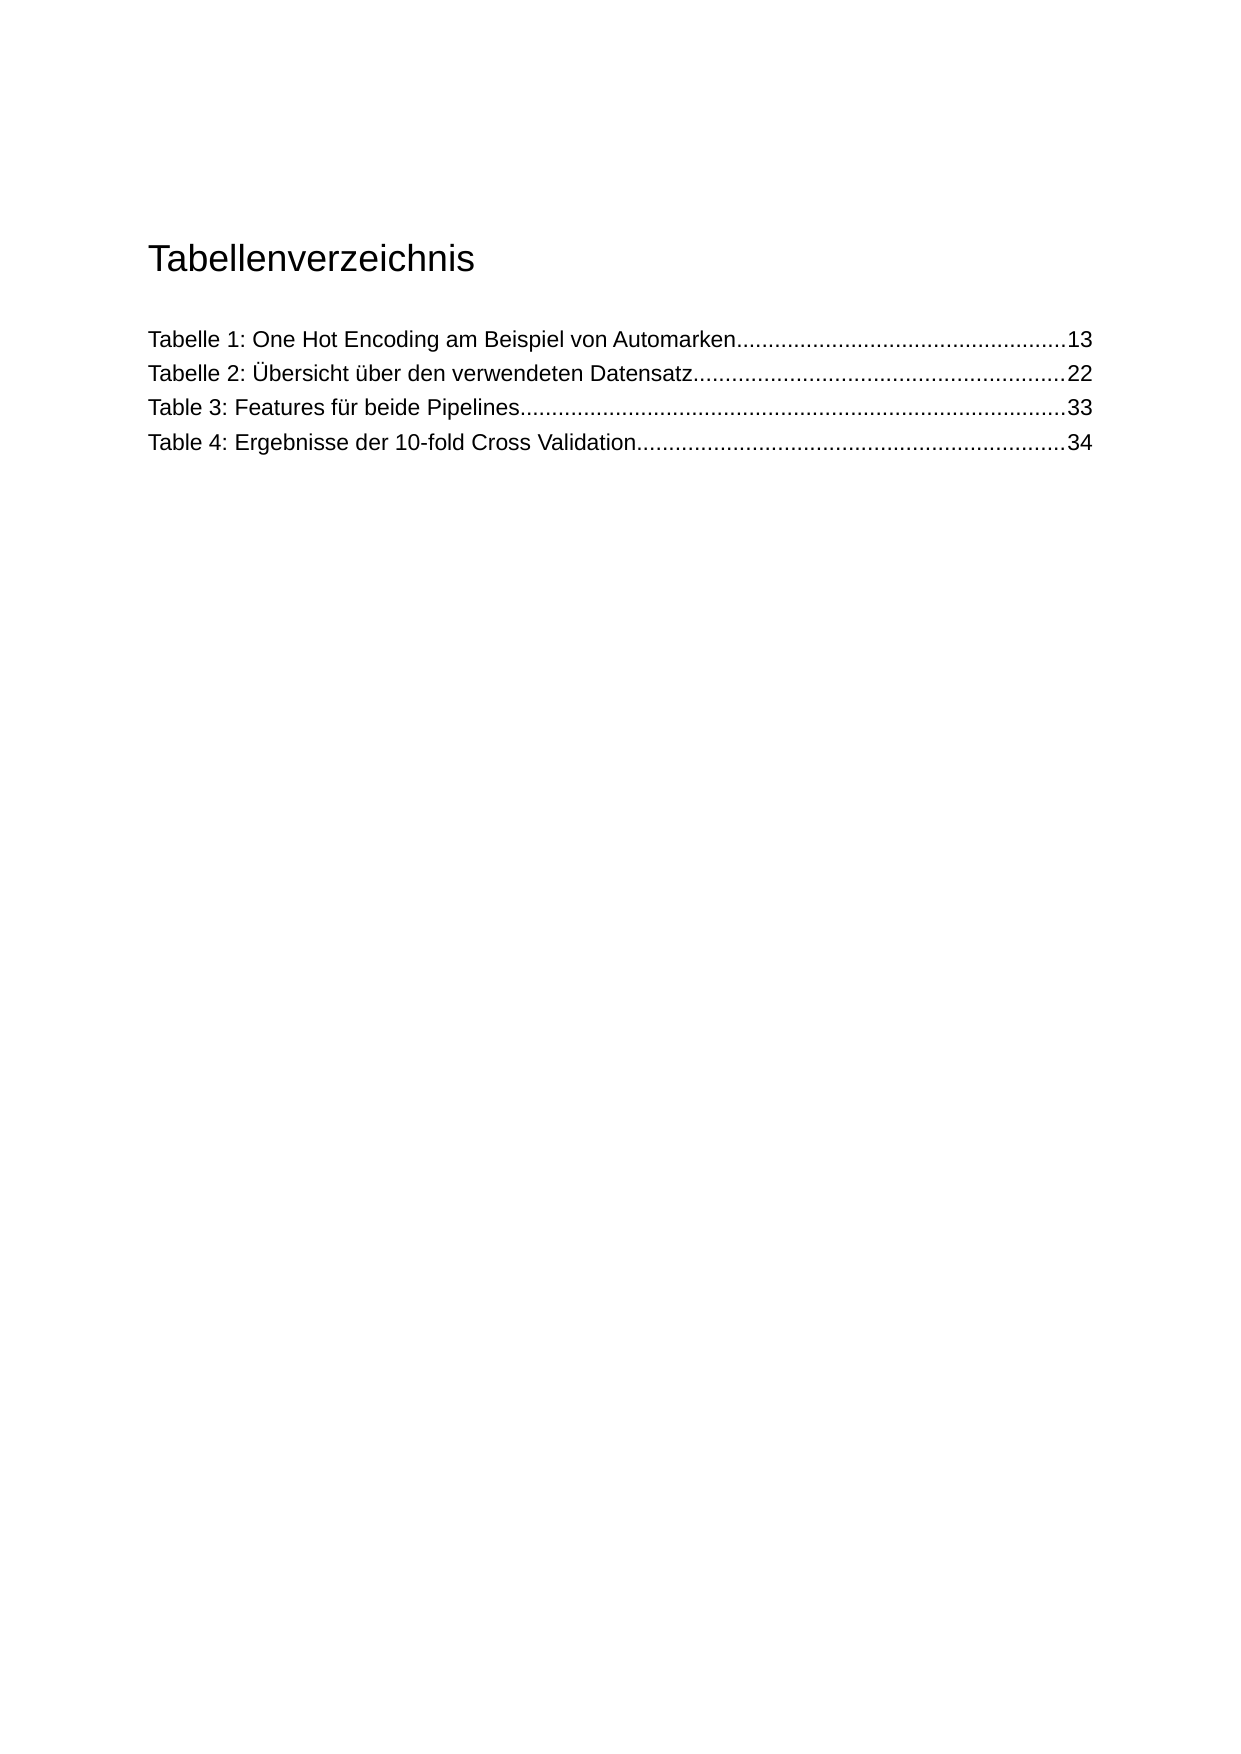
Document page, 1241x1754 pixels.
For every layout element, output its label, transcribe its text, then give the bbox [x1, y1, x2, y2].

text Table 3: Features für beide Pipelines 33 [148, 394, 1092, 421]
text Tabelle 1: One Hot Encoding am Beispiel von Automarken 13 [148, 326, 1092, 352]
text Tabelle 2: Übersicht über den verwendeten Datensatz 22 [148, 360, 1092, 387]
text Tabellenverzeichnis [148, 236, 1092, 279]
text Table 4: Ergebnisse der 10-fold Cross Validation 34 [148, 428, 1092, 455]
